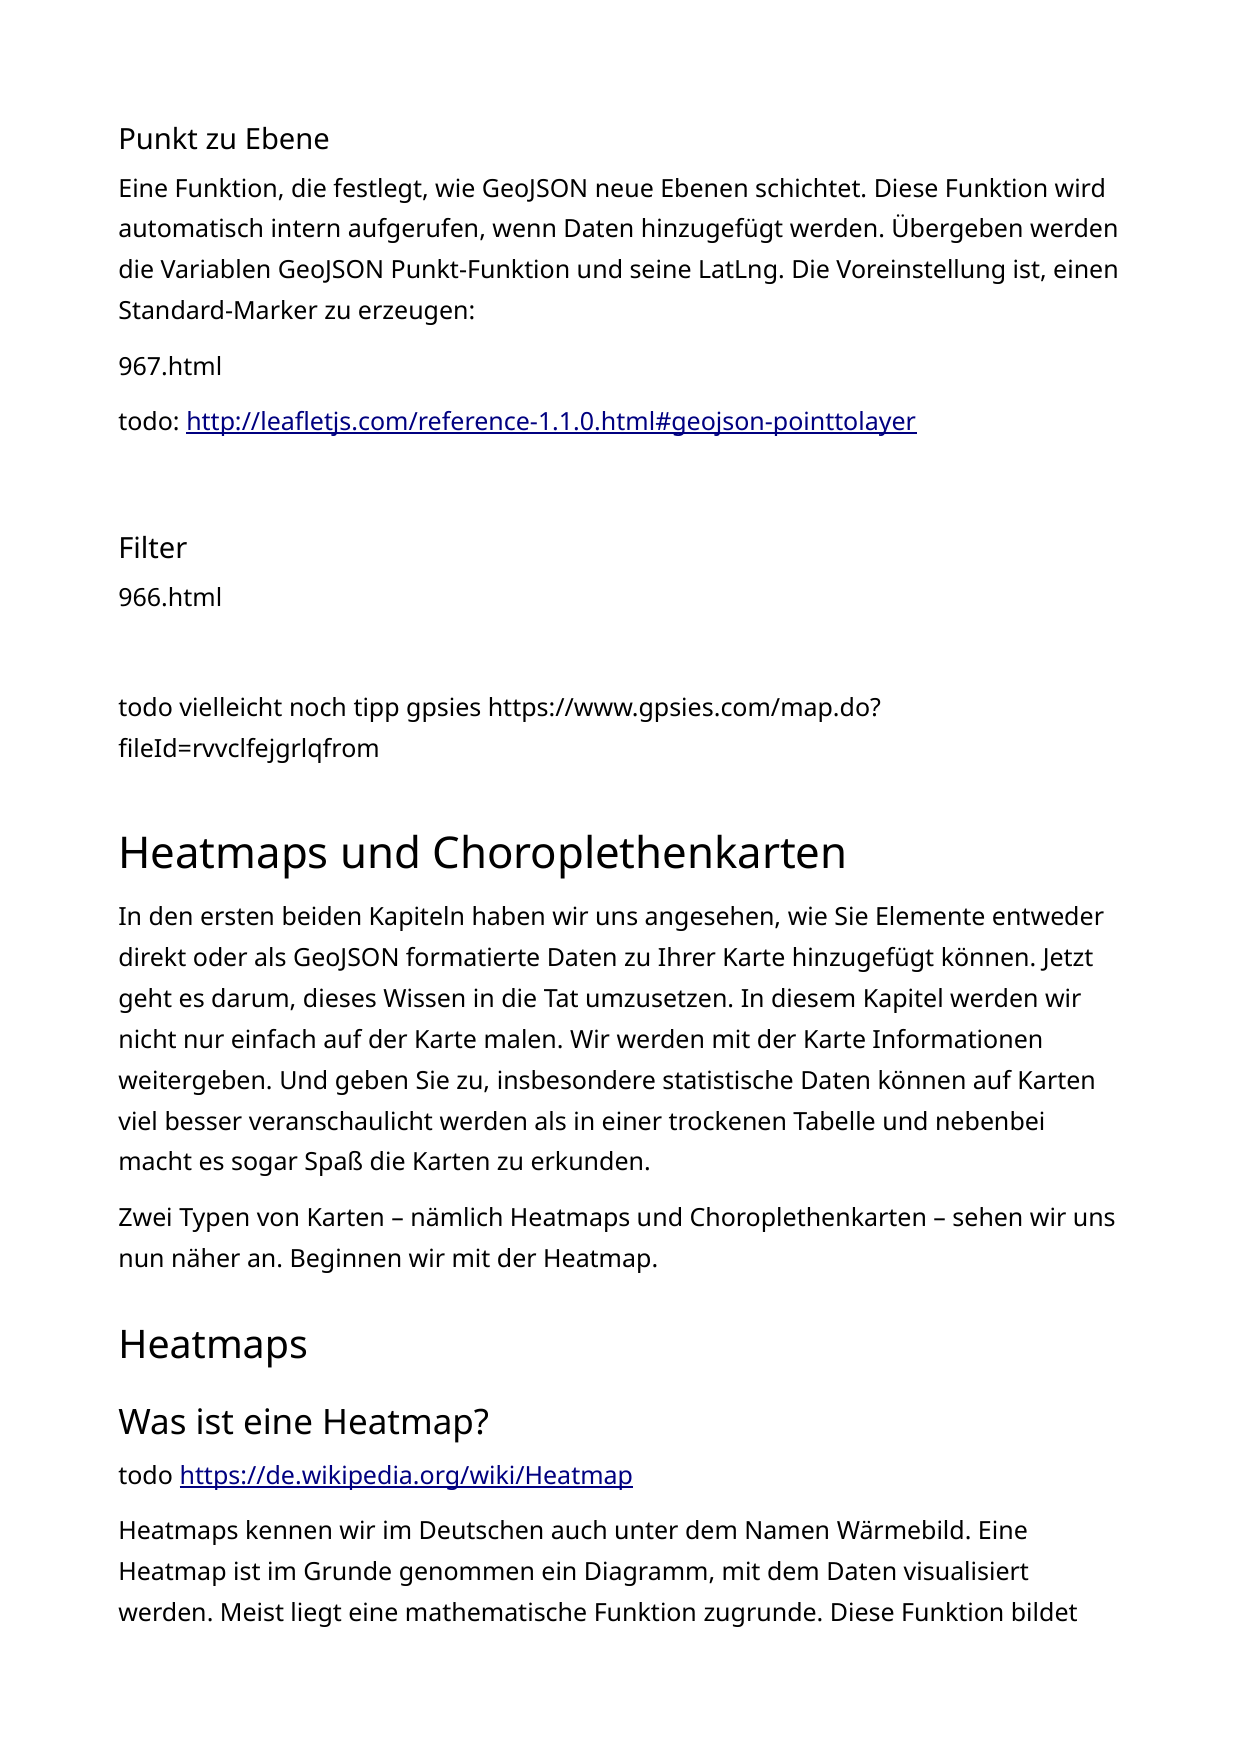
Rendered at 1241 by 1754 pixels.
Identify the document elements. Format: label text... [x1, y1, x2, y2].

text todo vielleicht noch tipp gpsies https://www.gpsies.com/map.do?fileId=rvvclfejgrlqfrom [118, 690, 1122, 765]
text Eine Funktion, die festlegt, wie GeoJSON neue Ebenen schichtet. Diese Funktion wird automatisch intern aufgerufen, wenn Daten hinzugefügt werden. Übergeben werden die Variablen GeoJSON Punkt-Funktion und seine LatLng. Die Voreinstellung ist, einen Standard-Marker zu erzeugen: [118, 170, 1122, 327]
subtitle Punkt zu Ebene [118, 118, 1122, 158]
text Zwei Typen von Karten – nämlich Heatmaps und Choroplethenkarten – sehen wir uns nun näher an. Beginnen wir mit der Heatmap. [118, 1199, 1122, 1274]
text 966.html [118, 579, 1122, 613]
text Heatmaps kennen wir im Deutschen auch unter dem Namen Wärmebild. Eine Heatmap ist im Grunde genommen ein Diagramm, mit dem Daten visualisiert werden. Meist liegt eine mathematische Funktion zugrunde. Diese Funktion bildet [118, 1513, 1122, 1628]
text todo: http://leafletjs.com/reference-1.1.0.html#geojson-pointtolayer [118, 404, 1122, 438]
subtitle Filter [118, 527, 1122, 567]
text todo https://de.wikipedia.org/wiki/Heatmap [118, 1457, 1122, 1491]
subtitle Heatmaps und Choroplethenkarten [118, 822, 1122, 881]
text 967.html [118, 348, 1122, 382]
text In den ersten beiden Kapiteln haben wir uns angesehen, wie Sie Elemente entweder direkt oder als GeoJSON formatierte Daten zu Ihrer Karte hinzugefügt können. Jetzt geht es darum, dieses Wissen in die Tat umzusetzen. In diesem Kapitel werden wir nicht nur einfach auf der Karte malen. Wir werden mit der Karte Informationen weitergeben. Und geben Sie zu, insbesondere statistische Daten können auf Karten viel besser veranschaulicht werden als in einer trockenen Tabelle und nebenbei macht es sogar Spaß die Karten zu erkunden. [118, 899, 1122, 1178]
subtitle Heatmaps [118, 1316, 1122, 1370]
subtitle Was ist eine Heatmap? [118, 1397, 1122, 1445]
